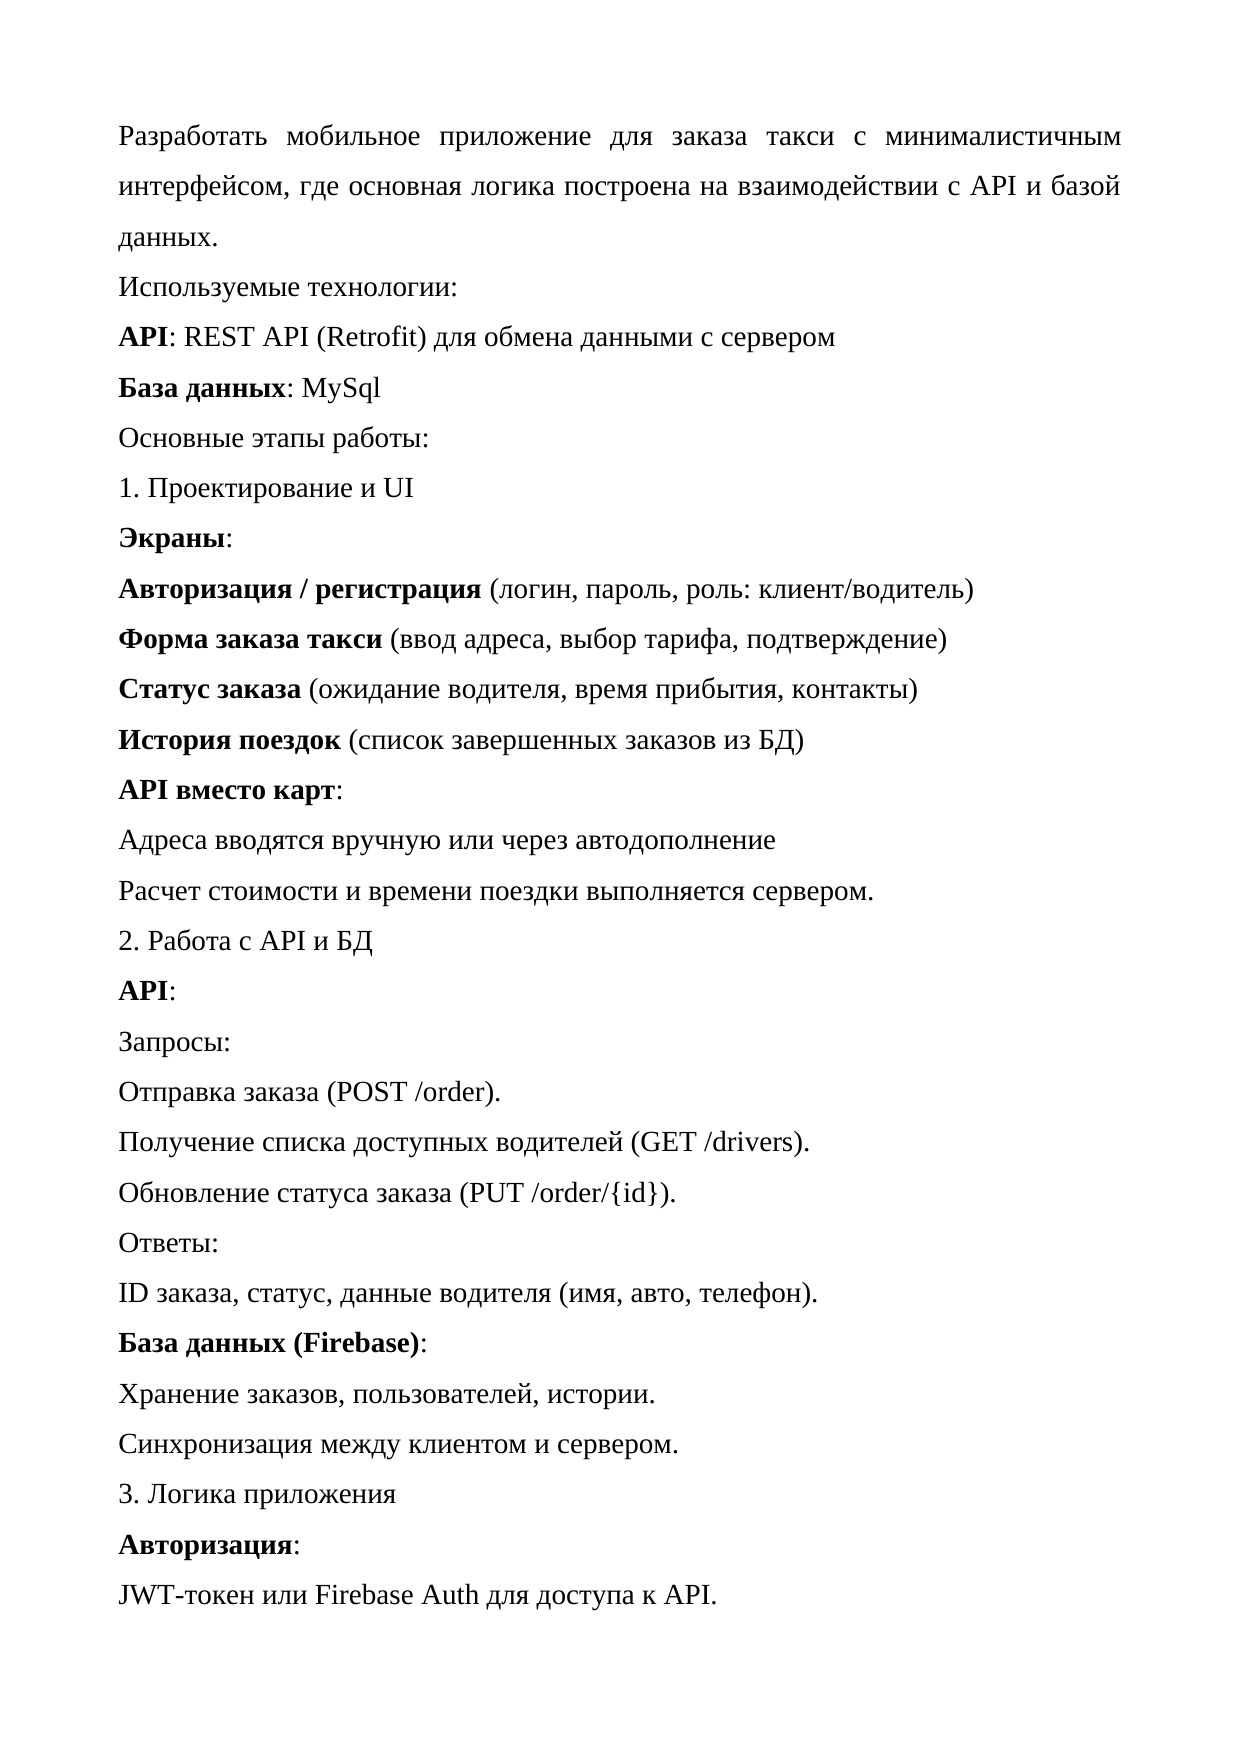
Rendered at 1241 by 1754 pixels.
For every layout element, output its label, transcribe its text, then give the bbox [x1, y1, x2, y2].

text Используемые технологии: [118, 269, 1122, 303]
text Обновление статуса заказа (PUT /order/{id}). [118, 1175, 1122, 1208]
text Адреса вводятся вручную или через автодополнение [118, 822, 1122, 856]
text Статус заказа (ожидание водителя, время прибытия, контакты) [118, 672, 1122, 705]
text 3. Логика приложения [118, 1477, 1122, 1510]
text Авторизация / регистрация (логин, пароль, роль: клиент/водитель) [118, 571, 1122, 604]
text 1. Проектирование и UI [118, 470, 1122, 504]
text Получение списка доступных водителей (GET /drivers). [118, 1124, 1122, 1158]
text Основные этапы работы: [118, 420, 1122, 453]
text API: REST API (Retrofit) для обмена данными с сервером [118, 319, 1122, 353]
text Ответы: [118, 1225, 1122, 1258]
text Форма заказа такси (ввод адреса, выбор тарифа, подтверждение) [118, 621, 1122, 655]
text База данных (Firebase): [118, 1326, 1122, 1359]
text ID заказа, статус, данные водителя (имя, авто, телефон). [118, 1275, 1122, 1309]
text Экраны: [118, 521, 1122, 554]
text API: [118, 973, 1122, 1007]
text История поездок (список завершенных заказов из БД) [118, 722, 1122, 755]
text База данных: MySql [118, 370, 1122, 403]
text API вместо карт: [118, 772, 1122, 806]
text JWT-токен или Firebase Auth для доступа к API. [118, 1577, 1122, 1611]
text Хранение заказов, пользователей, истории. [118, 1376, 1122, 1409]
text 2. Работа с API и БД [118, 923, 1122, 957]
text Авторизация: [118, 1527, 1122, 1560]
text Запросы: [118, 1024, 1122, 1057]
text Расчет стоимости и времени поездки выполняется сервером. [118, 873, 1122, 906]
text Синхронизация между клиентом и сервером. [118, 1426, 1122, 1460]
text Отправка заказа (POST /order). [118, 1074, 1122, 1108]
text Разработать мобильное приложение для заказа такси с минималистичным интерфейсом, где основная логика построена на взаимодействии с API и базой данных. [118, 118, 1122, 252]
